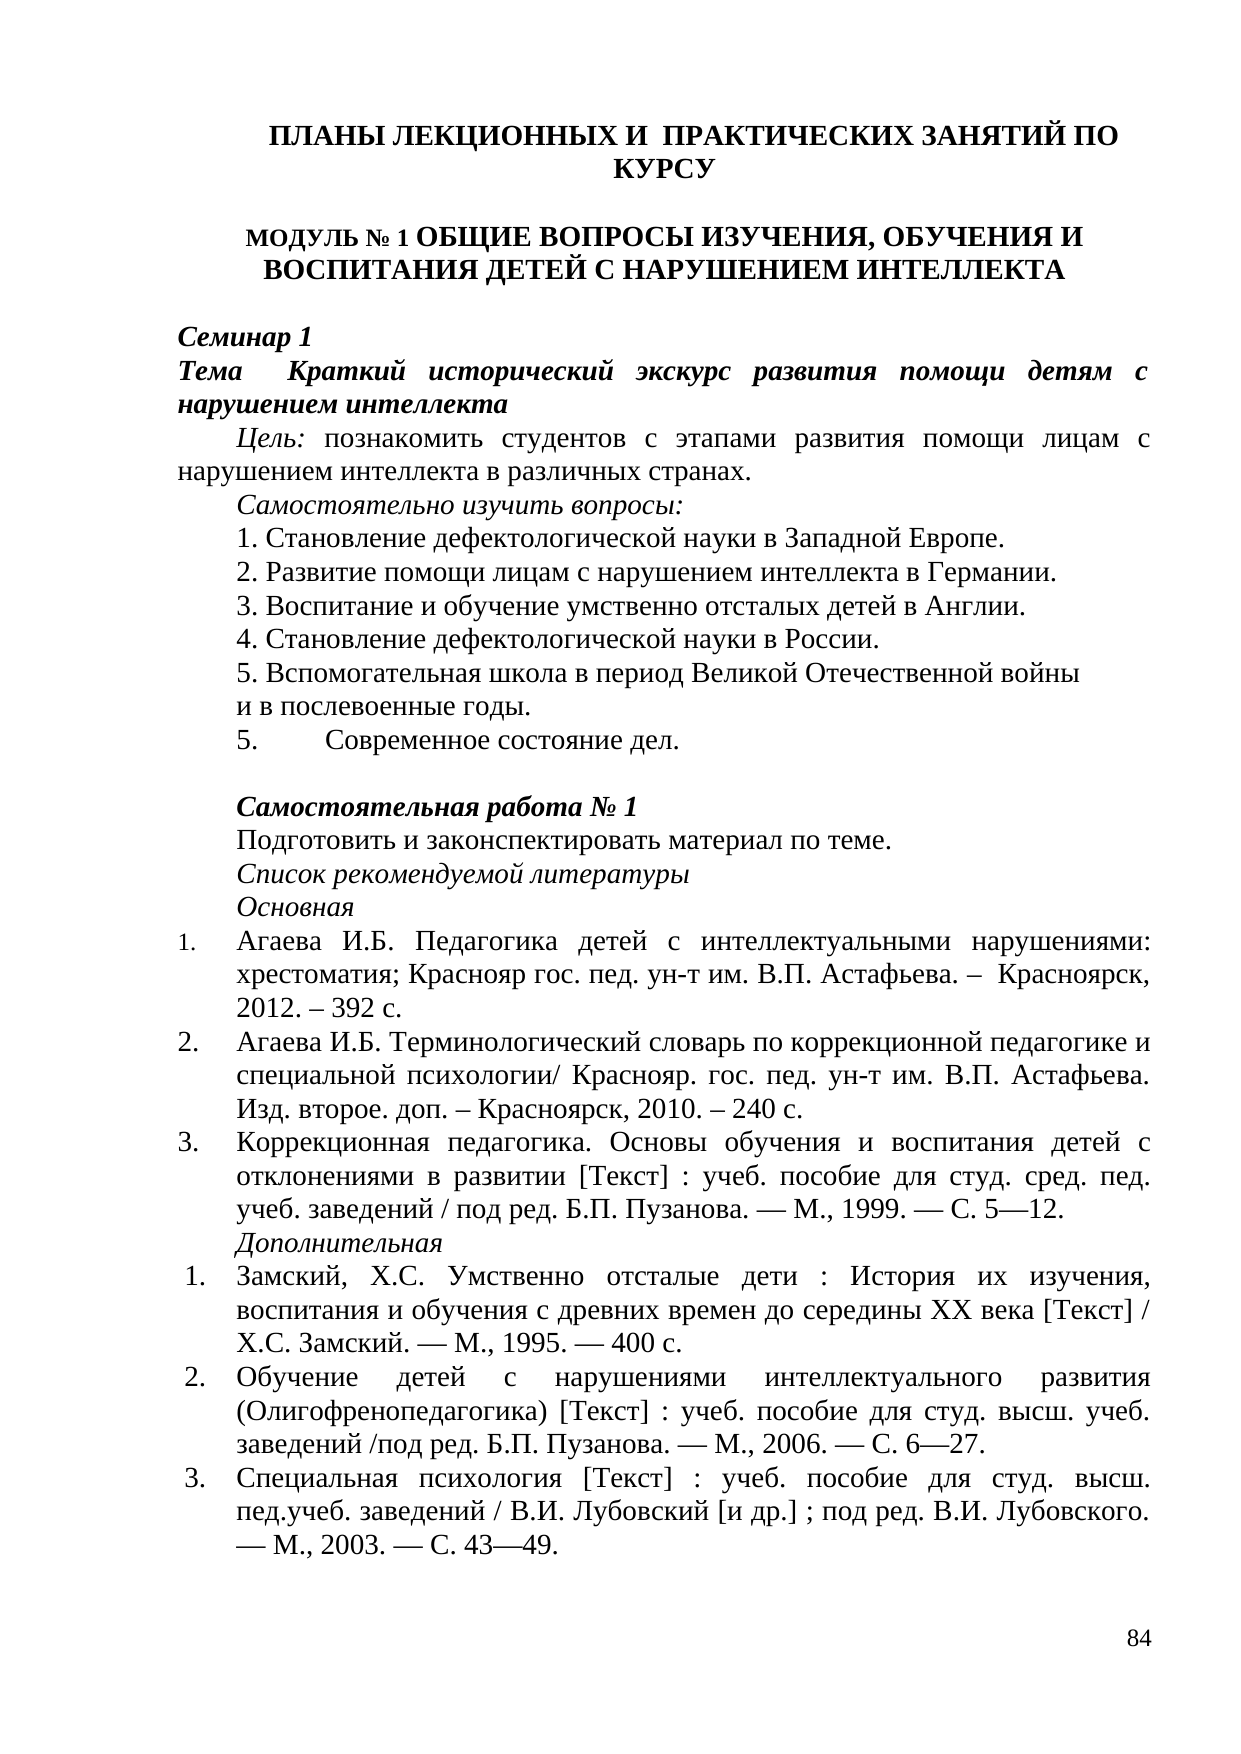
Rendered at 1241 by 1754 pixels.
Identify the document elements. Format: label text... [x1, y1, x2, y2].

list Специальная психология [Текст] : учеб. пособие для студ. высш. пед.учеб. заведений / В.И. Лубовский [и др.] ; под ред. В.И. Лубовского. — М., 2003. — С. 43—49. [184, 1460, 1152, 1560]
list Агаева И.Б. Терминологический словарь по коррекционной педагогике и специальной психологии/ Краснояр. гос. пед. ун-т им. В.П. Астафьева. Изд. второе. доп. – Красноярск, 2010. – 240 с. [177, 1024, 1152, 1124]
list Современное состояние дел. [177, 722, 1152, 755]
text Основная [177, 889, 1152, 923]
text 5. Вспомогательная школа в период Великой Отечественной войны [177, 655, 1152, 688]
text Список рекомендуемой литературы [177, 856, 1152, 889]
text Дополнительная [177, 1225, 1152, 1258]
list Коррекционная педагогика. Основы обучения и воспитания детей с отклонениями в развитии [Текст] : учеб. пособие для студ. сред. пед. учеб. заведений / под ред. Б.П. Пузанова. — М., 1999. — С. 5—12. [177, 1124, 1152, 1225]
text 4. Становление дефектологической науки в России. [177, 621, 1152, 655]
text Цель: познакомить студентов с этапами развития помощи лицам с нарушением интеллекта в различных странах. [177, 420, 1152, 487]
list Замский, Х.С. Умственно отсталые дети : История их изучения, воспитания и обучения с древних времен до середины XX века [Текст] / Х.С. Замский. — М., 1995. — 400 с. [184, 1258, 1152, 1359]
list Обучение детей с нарушениями интеллектуального развития (Олигофренопедагогика) [Текст] : учеб. пособие для студ. высш. учеб. заведений /под ред. Б.П. Пузанова. — М., 2006. — С. 6—27. [184, 1359, 1152, 1460]
text Семинар 1 [177, 319, 1152, 353]
text Подготовить и законспектировать материал по теме. [236, 822, 1152, 856]
text Самостоятельная работа № 1 [236, 789, 1152, 822]
text Самостоятельно изучить вопросы: [177, 487, 1152, 521]
text МОДУЛЬ № 1 ОБЩИЕ ВОПРОСЫ ИЗУЧЕНИЯ, ОБУЧЕНИЯ И ВОСПИТАНИЯ ДЕТЕЙ С НАРУШЕНИЕМ ИНТЕЛЛЕКТА [177, 219, 1152, 286]
text и в послевоенные годы. [177, 688, 1152, 722]
text Тема Краткий исторический экскурс развития помощи детям с нарушением интеллекта [177, 353, 1152, 420]
text 3. Воспитание и обучение умственно отсталых детей в Англии. [177, 588, 1152, 621]
text 1. Становление дефектологической науки в Западной Европе. [177, 521, 1152, 554]
text 2. Развитие помощи лицам с нарушением интеллекта в Германии. [177, 554, 1152, 588]
text ПЛАНЫ ЛЕКЦИОННЫХ И ПРАКТИЧЕСКИХ ЗАНЯТИЙ ПО КУРСУ [177, 118, 1152, 185]
list Агаева И.Б. Педагогика детей с интеллектуальными нарушениями: хрестоматия; Краснояр гос. пед. ун-т им. В.П. Астафьева. – Красноярск, 2012. – 392 с. [177, 923, 1152, 1024]
